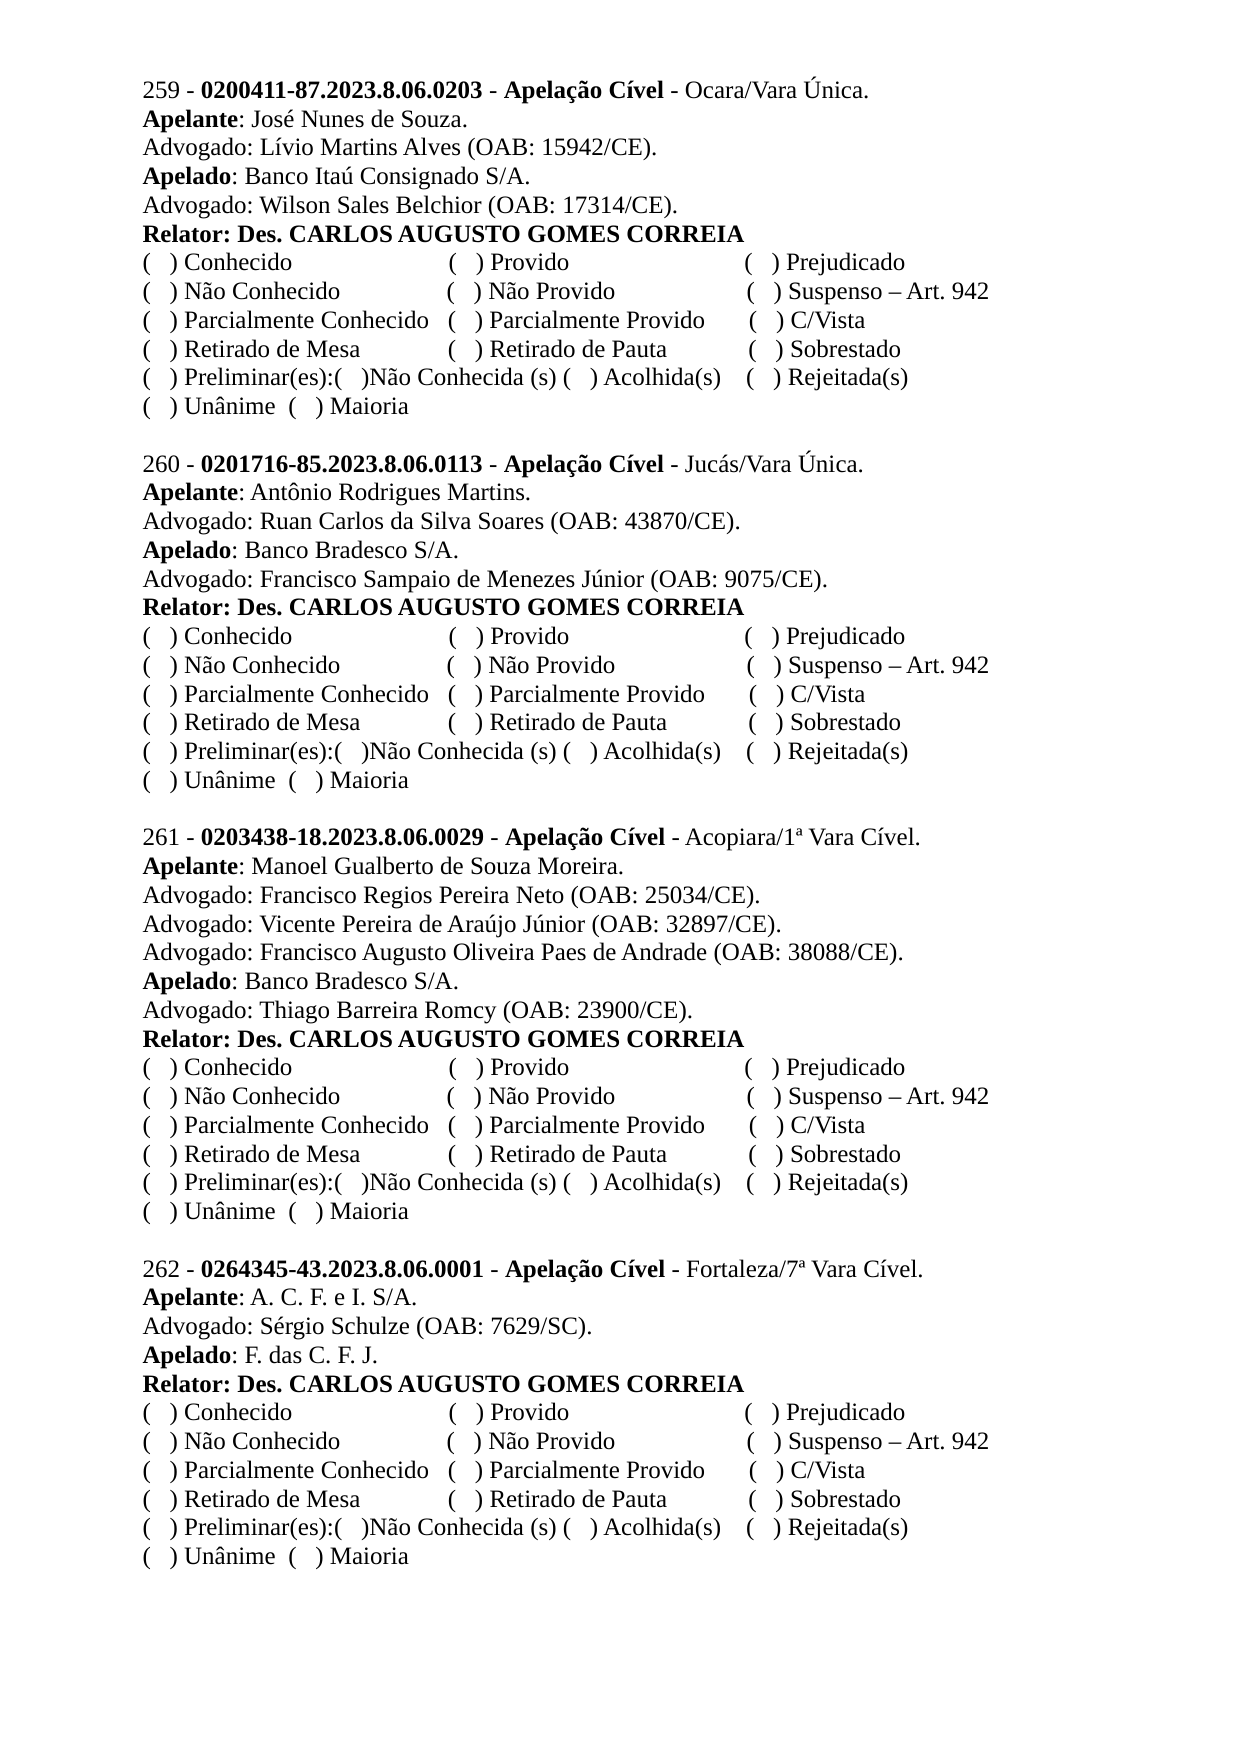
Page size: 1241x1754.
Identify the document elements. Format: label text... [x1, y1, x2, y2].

text ( ) Retirado de Mesa ( ) Retirado de Pauta ( ) Sobrestado [142, 1484, 1158, 1512]
text Relator: Des. CARLOS AUGUSTO GOMES CORREIA [142, 219, 1141, 247]
text ( ) Conhecido ( ) Provido ( ) Prejudicado [142, 247, 1141, 276]
text Advogado: Thiago Barreira Romcy (OAB: 23900/CE). [142, 995, 1141, 1024]
text 262 - 0264345-43.2023.8.06.0001 - Apelação Cível - Fortaleza/7ª Vara Cível. [142, 1254, 1141, 1282]
text Apelado: F. das C. F. J. [142, 1340, 1141, 1369]
text ( ) Conhecido ( ) Provido ( ) Prejudicado [142, 1052, 1141, 1081]
text ( ) Unânime ( ) Maioria [142, 391, 1158, 420]
text ( ) Parcialmente Conhecido ( ) Parcialmente Provido ( ) C/Vista [142, 305, 1158, 334]
text 260 - 0201716-85.2023.8.06.0113 - Apelação Cível - Jucás/Vara Única. [142, 449, 1141, 477]
text ( ) Não Conhecido ( ) Não Provido ( ) Suspenso – Art. 942 [142, 1081, 1158, 1110]
text ( ) Unânime ( ) Maioria [142, 1541, 1158, 1570]
text ( ) Preliminar(es):( )Não Conhecida (s) ( ) Acolhida(s) ( ) Rejeitada(s) [142, 362, 1158, 391]
text ( ) Parcialmente Conhecido ( ) Parcialmente Provido ( ) C/Vista [142, 1110, 1158, 1139]
text Apelado: Banco Bradesco S/A. [142, 535, 1141, 564]
text Relator: Des. CARLOS AUGUSTO GOMES CORREIA [142, 1369, 1141, 1397]
text ( ) Não Conhecido ( ) Não Provido ( ) Suspenso – Art. 942 [142, 650, 1158, 679]
text Advogado: Francisco Regios Pereira Neto (OAB: 25034/CE). [142, 880, 1141, 909]
text Advogado: Lívio Martins Alves (OAB: 15942/CE). [142, 132, 1141, 161]
text Apelante: A. C. F. e I. S/A. [142, 1282, 1141, 1311]
text ( ) Retirado de Mesa ( ) Retirado de Pauta ( ) Sobrestado [142, 334, 1158, 362]
text ( ) Preliminar(es):( )Não Conhecida (s) ( ) Acolhida(s) ( ) Rejeitada(s) [142, 1167, 1158, 1196]
text ( ) Conhecido ( ) Provido ( ) Prejudicado [142, 1397, 1141, 1426]
text ( ) Retirado de Mesa ( ) Retirado de Pauta ( ) Sobrestado [142, 1139, 1158, 1167]
text ( ) Unânime ( ) Maioria [142, 765, 1158, 794]
text Apelante: José Nunes de Souza. [142, 104, 1141, 132]
text ( ) Não Conhecido ( ) Não Provido ( ) Suspenso – Art. 942 [142, 1426, 1158, 1455]
text Apelado: Banco Bradesco S/A. [142, 966, 1141, 995]
text ( ) Parcialmente Conhecido ( ) Parcialmente Provido ( ) C/Vista [142, 679, 1158, 707]
text Advogado: Francisco Augusto Oliveira Paes de Andrade (OAB: 38088/CE). [142, 937, 1141, 966]
text Advogado: Wilson Sales Belchior (OAB: 17314/CE). [142, 190, 1141, 219]
text Advogado: Vicente Pereira de Araújo Júnior (OAB: 32897/CE). [142, 909, 1141, 937]
text ( ) Não Conhecido ( ) Não Provido ( ) Suspenso – Art. 942 [142, 276, 1158, 305]
text Apelado: Banco Itaú Consignado S/A. [142, 161, 1141, 190]
text ( ) Preliminar(es):( )Não Conhecida (s) ( ) Acolhida(s) ( ) Rejeitada(s) [142, 736, 1158, 765]
text ( ) Preliminar(es):( )Não Conhecida (s) ( ) Acolhida(s) ( ) Rejeitada(s) [142, 1512, 1158, 1541]
text Advogado: Ruan Carlos da Silva Soares (OAB: 43870/CE). [142, 506, 1141, 535]
text Apelante: Manoel Gualberto de Souza Moreira. [142, 851, 1141, 880]
text ( ) Retirado de Mesa ( ) Retirado de Pauta ( ) Sobrestado [142, 707, 1158, 736]
text Relator: Des. CARLOS AUGUSTO GOMES CORREIA [142, 1024, 1141, 1052]
text ( ) Conhecido ( ) Provido ( ) Prejudicado [142, 621, 1141, 650]
text ( ) Parcialmente Conhecido ( ) Parcialmente Provido ( ) C/Vista [142, 1455, 1158, 1484]
text Advogado: Sérgio Schulze (OAB: 7629/SC). [142, 1311, 1141, 1340]
text Advogado: Francisco Sampaio de Menezes Júnior (OAB: 9075/CE). [142, 564, 1141, 592]
text ( ) Unânime ( ) Maioria [142, 1196, 1158, 1225]
text Apelante: Antônio Rodrigues Martins. [142, 477, 1141, 506]
text 259 - 0200411-87.2023.8.06.0203 - Apelação Cível - Ocara/Vara Única. [142, 75, 1141, 104]
text 261 - 0203438-18.2023.8.06.0029 - Apelação Cível - Acopiara/1ª Vara Cível. [142, 822, 1141, 851]
text Relator: Des. CARLOS AUGUSTO GOMES CORREIA [142, 592, 1141, 621]
